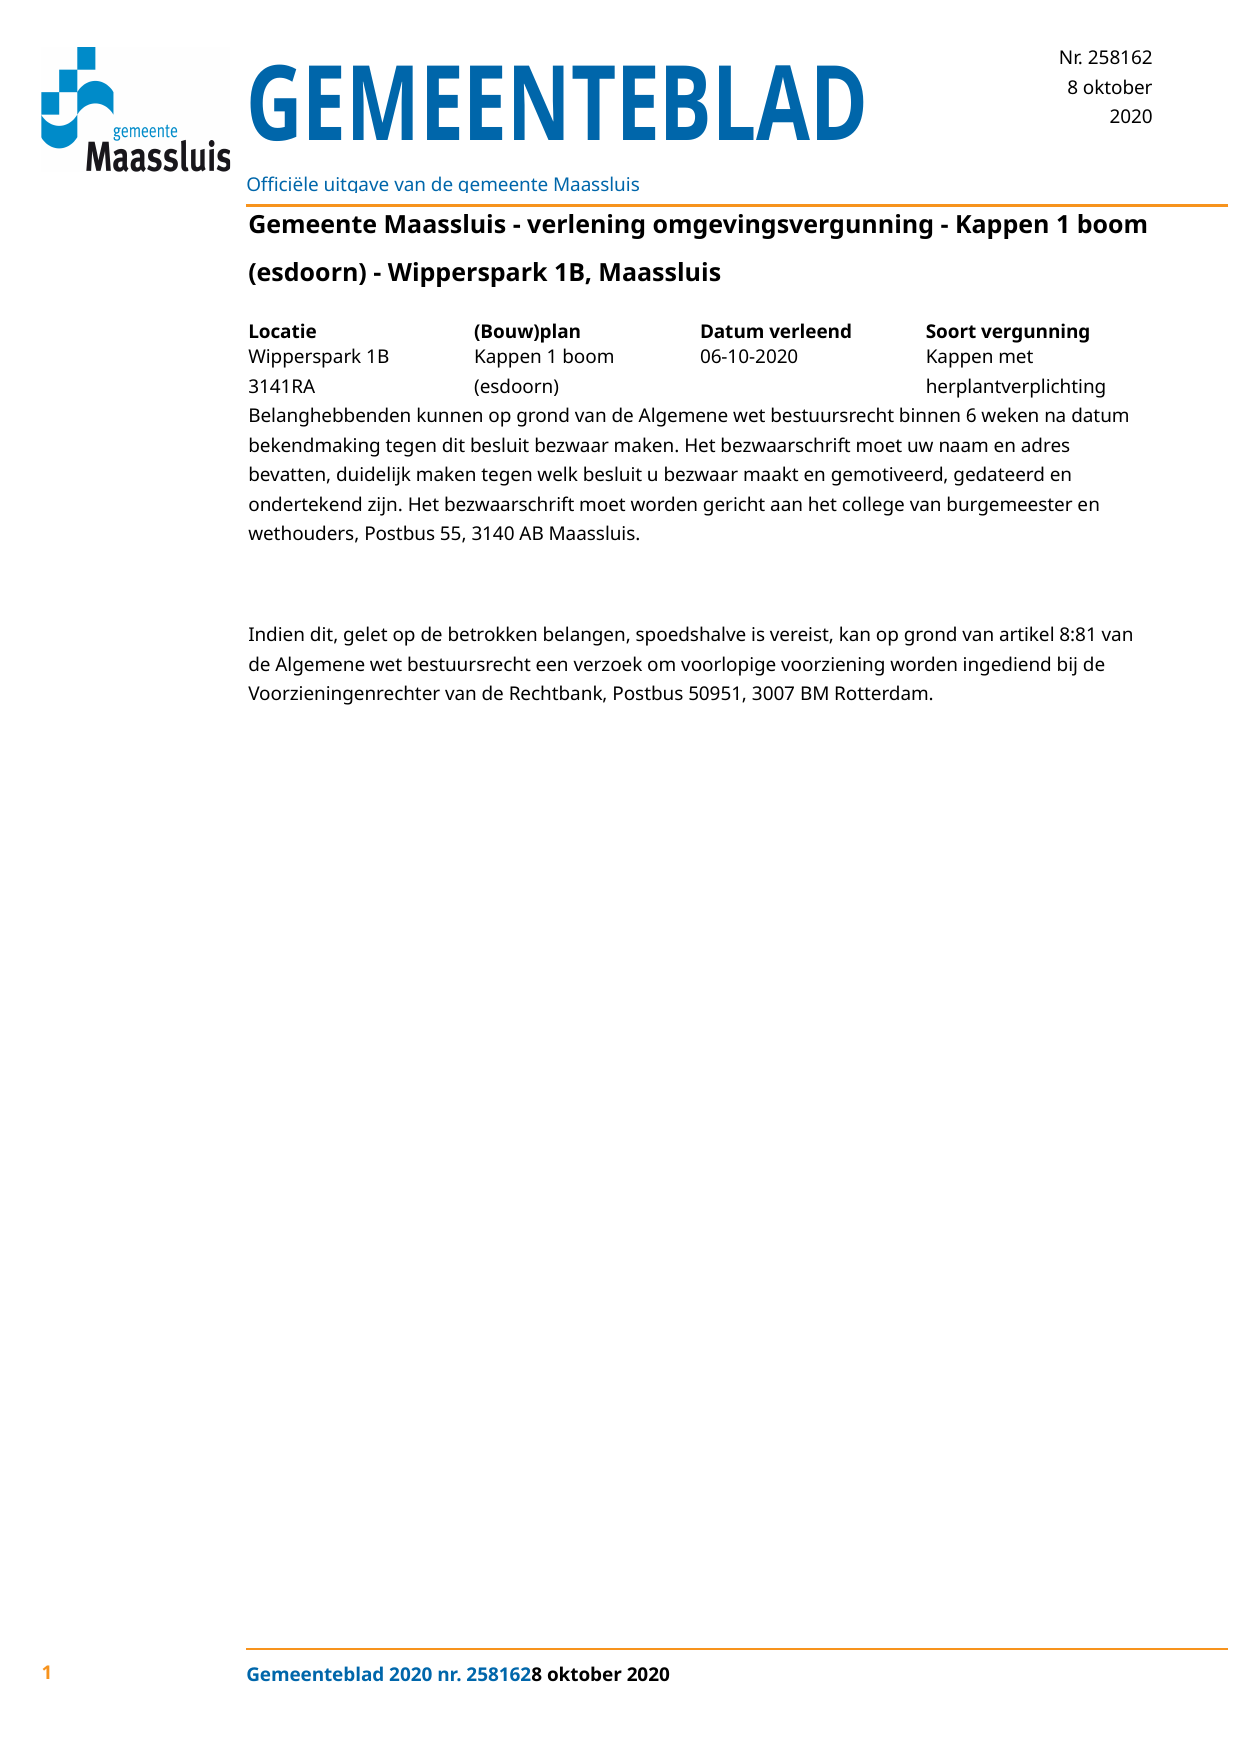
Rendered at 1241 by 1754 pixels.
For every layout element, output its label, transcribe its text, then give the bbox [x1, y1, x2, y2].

table_header Datum verleend [700, 318, 926, 344]
table_cell Wipperspark 1B 3141RA [248, 344, 474, 399]
table_cell Kappen 1 boom (esdoorn) [474, 344, 700, 399]
text Indien dit, gelet op de betrokken belangen, spoedshalve is vereist, kan op grond van artikel 8:81 van de Algemene wet bestuursrecht een verzoek om voorlopige voorziening worden ingediend bij de Voorzieningenrechter van de Rechtbank, Postbus 50951, 3007 BM Rotterdam. [248, 621, 1152, 706]
table_header Locatie [248, 318, 474, 344]
table_header Soort vergunning [926, 318, 1152, 344]
text Belanghebbenden kunnen op grond van de Algemene wet bestuursrecht binnen 6 weken na datum bekendmaking tegen dit besluit bezwaar maken. Het bezwaarschrift moet uw naam en adres bevatten, duidelijk maken tegen welk besluit u bezwaar maakt en gemotiveerd, gedateerd en ondertekend zijn. Het bezwaarschrift moet worden gericht aan het college van burgemeester en wethouders, Postbus 55, 3140 AB Maassluis. [248, 402, 1152, 546]
table_header (Bouw)plan [474, 318, 700, 344]
table_cell 06-10-2020 [700, 344, 926, 399]
picture [41, 47, 77, 92]
table_cell Kappen met herplantverplichting [926, 344, 1152, 399]
text Gemeente Maassluis - verlening omgevingsvergunning - Kappen 1 boom (esdoorn) - Wipperspark 1B, Maassluis [248, 207, 1152, 288]
picture [41, 47, 231, 172]
